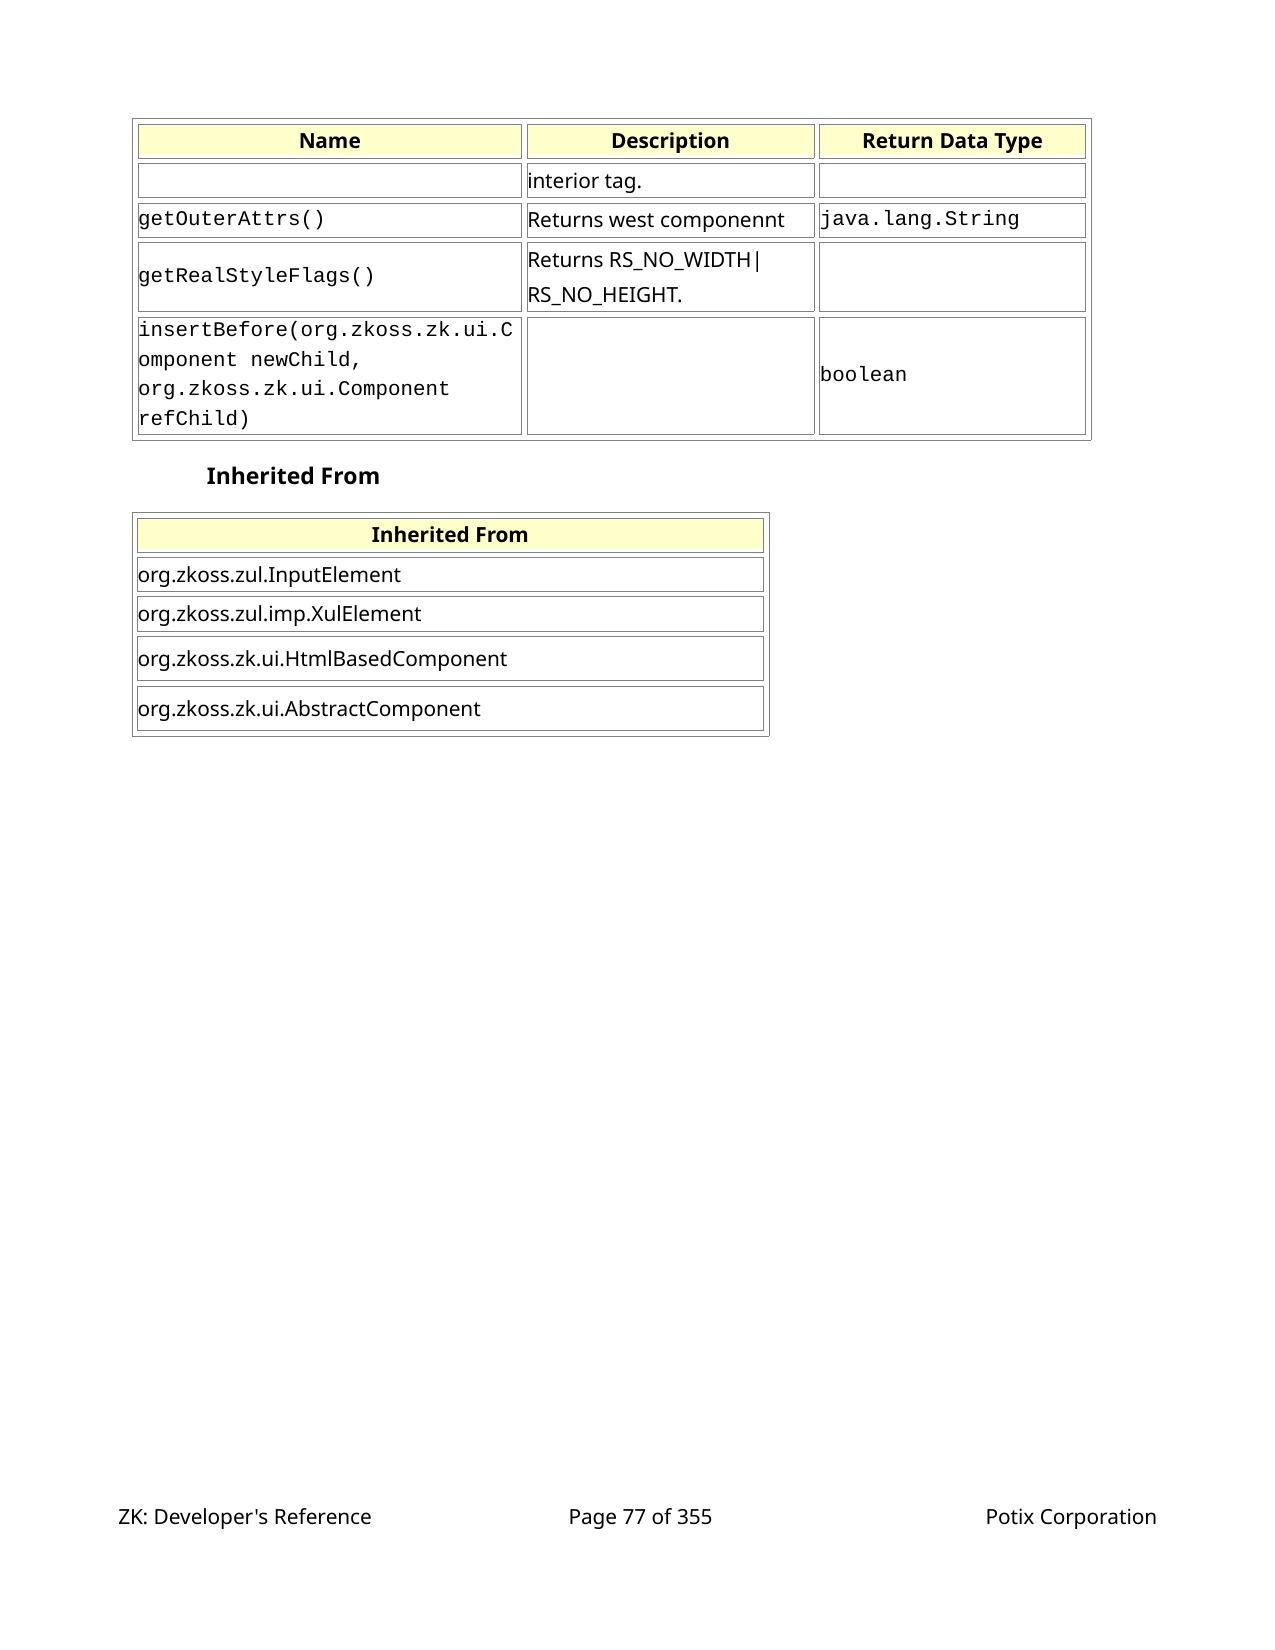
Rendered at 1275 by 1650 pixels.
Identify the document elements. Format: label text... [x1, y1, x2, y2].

table_cell org.zkoss.zk.ui.AbstractComponent [134, 680, 766, 730]
table_header Name [135, 119, 524, 158]
table_cell Returns west componennt [524, 197, 817, 237]
table_cell java.lang.String [817, 197, 1088, 237]
table_cell org.zkoss.zk.ui.HtmlBasedComponent [134, 631, 766, 680]
table_cell interior tag. [524, 158, 817, 197]
table_cell [135, 158, 524, 197]
table_cell org.zkoss.zul.InputElement [134, 552, 766, 591]
table_cell org.zkoss.zul.imp.XulElement [134, 591, 766, 631]
table_cell boolean [817, 311, 1088, 434]
table_cell [820, 243, 1085, 311]
text Inherited From [207, 460, 1157, 491]
table_header Description [524, 119, 817, 158]
table_cell Returns RS_NO_WIDTH|RS_NO_HEIGHT. [524, 237, 817, 311]
table_header Inherited From [134, 513, 766, 552]
table_cell [817, 158, 1088, 197]
table_cell [817, 237, 1088, 311]
table_cell getOuterAttrs() [135, 197, 524, 237]
table_cell [528, 318, 814, 434]
table_header Return Data Type [817, 119, 1088, 158]
table_cell getRealStyleFlags() [135, 237, 524, 311]
table_cell insertBefore(org.zkoss.zk.ui.Component newChild, org.zkoss.zk.ui.Component refChild) [135, 311, 524, 434]
table_cell [524, 311, 817, 434]
